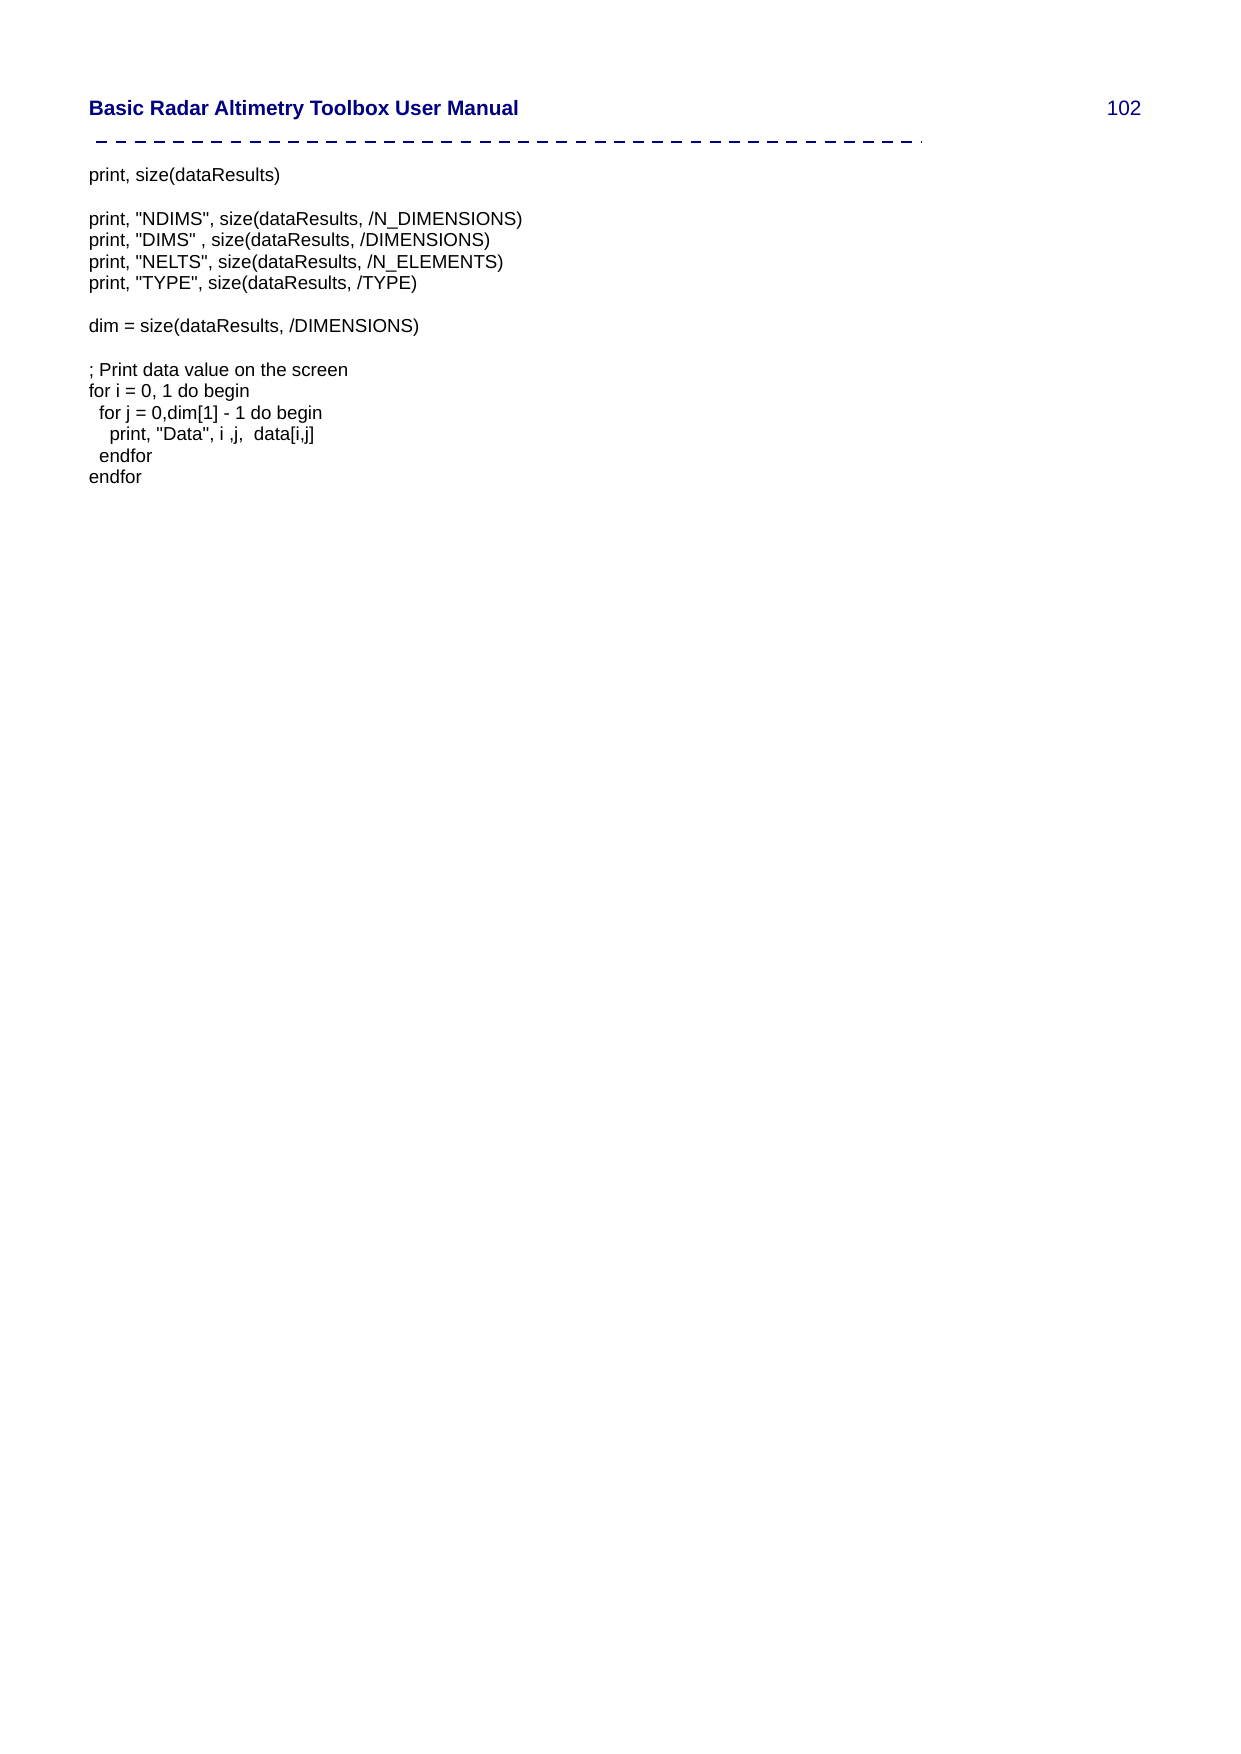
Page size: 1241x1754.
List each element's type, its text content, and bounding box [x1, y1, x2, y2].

text for j = 0,dim[1] - 1 do begin [88, 401, 1152, 423]
text print, "TYPE", size(dataResults, /TYPE) [88, 272, 1152, 294]
text print, "Data", i ,j, data[i,j] [88, 423, 1152, 444]
text endfor [88, 466, 1152, 488]
text print, "NELTS", size(dataResults, /N_ELEMENTS) [88, 251, 1152, 272]
text print, "NDIMS", size(dataResults, /N_DIMENSIONS) [88, 207, 1152, 229]
text dim = size(dataResults, /DIMENSIONS) [88, 315, 1152, 337]
text for i = 0, 1 do begin [88, 380, 1152, 401]
text print, size(dataResults) [88, 164, 1152, 186]
text ; Print data value on the screen [88, 358, 1152, 380]
text endfor [88, 444, 1152, 466]
text print, "DIMS" , size(dataResults, /DIMENSIONS) [88, 229, 1152, 251]
